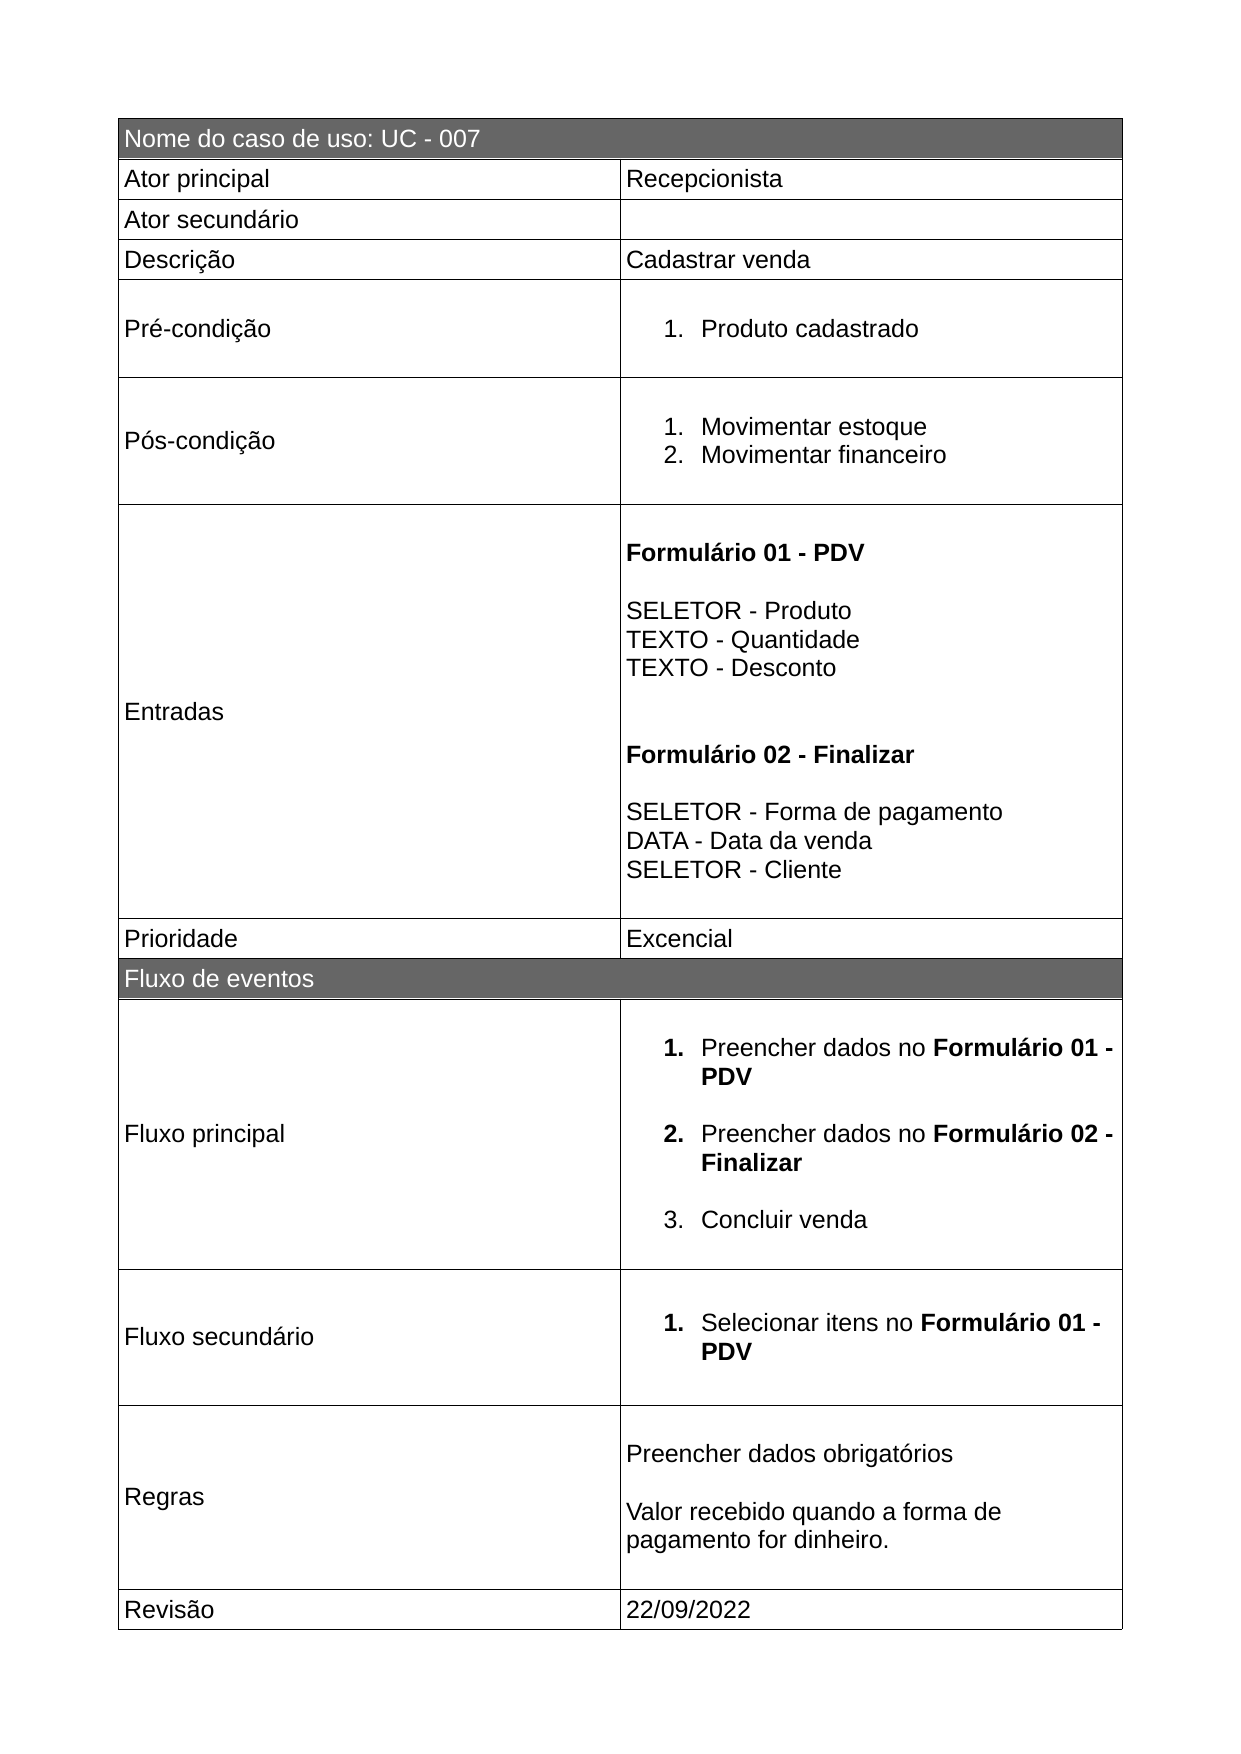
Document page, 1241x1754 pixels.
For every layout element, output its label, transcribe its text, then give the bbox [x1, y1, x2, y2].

table_cell Produto cadastrado [621, 280, 1122, 377]
table_cell Preencher dados no Formulário 01 - PDV Preencher dados no Formulário 02 - Finalizar Concluir venda [621, 1000, 1122, 1269]
table_cell Regras [119, 1406, 620, 1589]
table_cell Formulário 01 - PDV SELETOR - Produto TEXTO - Quantidade TEXTO - Desconto Formulário 02 - Finalizar SELETOR - Forma de pagamento DATA - Data da venda SELETOR - Cliente [621, 505, 1122, 918]
table_cell Fluxo de eventos [119, 959, 1122, 998]
table_cell Entradas [119, 505, 620, 918]
table_cell Excencial [621, 919, 1122, 958]
table_header Nome do caso de uso: UC - 007 [119, 119, 1122, 158]
table_cell Ator secundário [119, 200, 620, 239]
table_cell Pré-condição [119, 280, 620, 377]
table_cell Selecionar itens no Formulário 01 - PDV [621, 1270, 1122, 1405]
table_cell Recepcionista [621, 160, 1122, 199]
table_cell Cadastrar venda [621, 240, 1122, 279]
table_cell Pós-condição [119, 378, 620, 504]
table_cell Preencher dados obrigatórios Valor recebido quando a forma de pagamento for dinheiro. [621, 1406, 1122, 1589]
table_cell Fluxo secundário [119, 1270, 620, 1405]
table_cell Movimentar estoque Movimentar financeiro [621, 378, 1122, 504]
table_cell Ator principal [119, 160, 620, 199]
table_cell [621, 200, 1122, 239]
table_cell Prioridade [119, 919, 620, 958]
table_cell 22/09/2022 [621, 1590, 1122, 1629]
table_cell Revisão [119, 1590, 620, 1629]
table_cell Fluxo principal [119, 1000, 620, 1269]
table_cell Descrição [119, 240, 620, 279]
